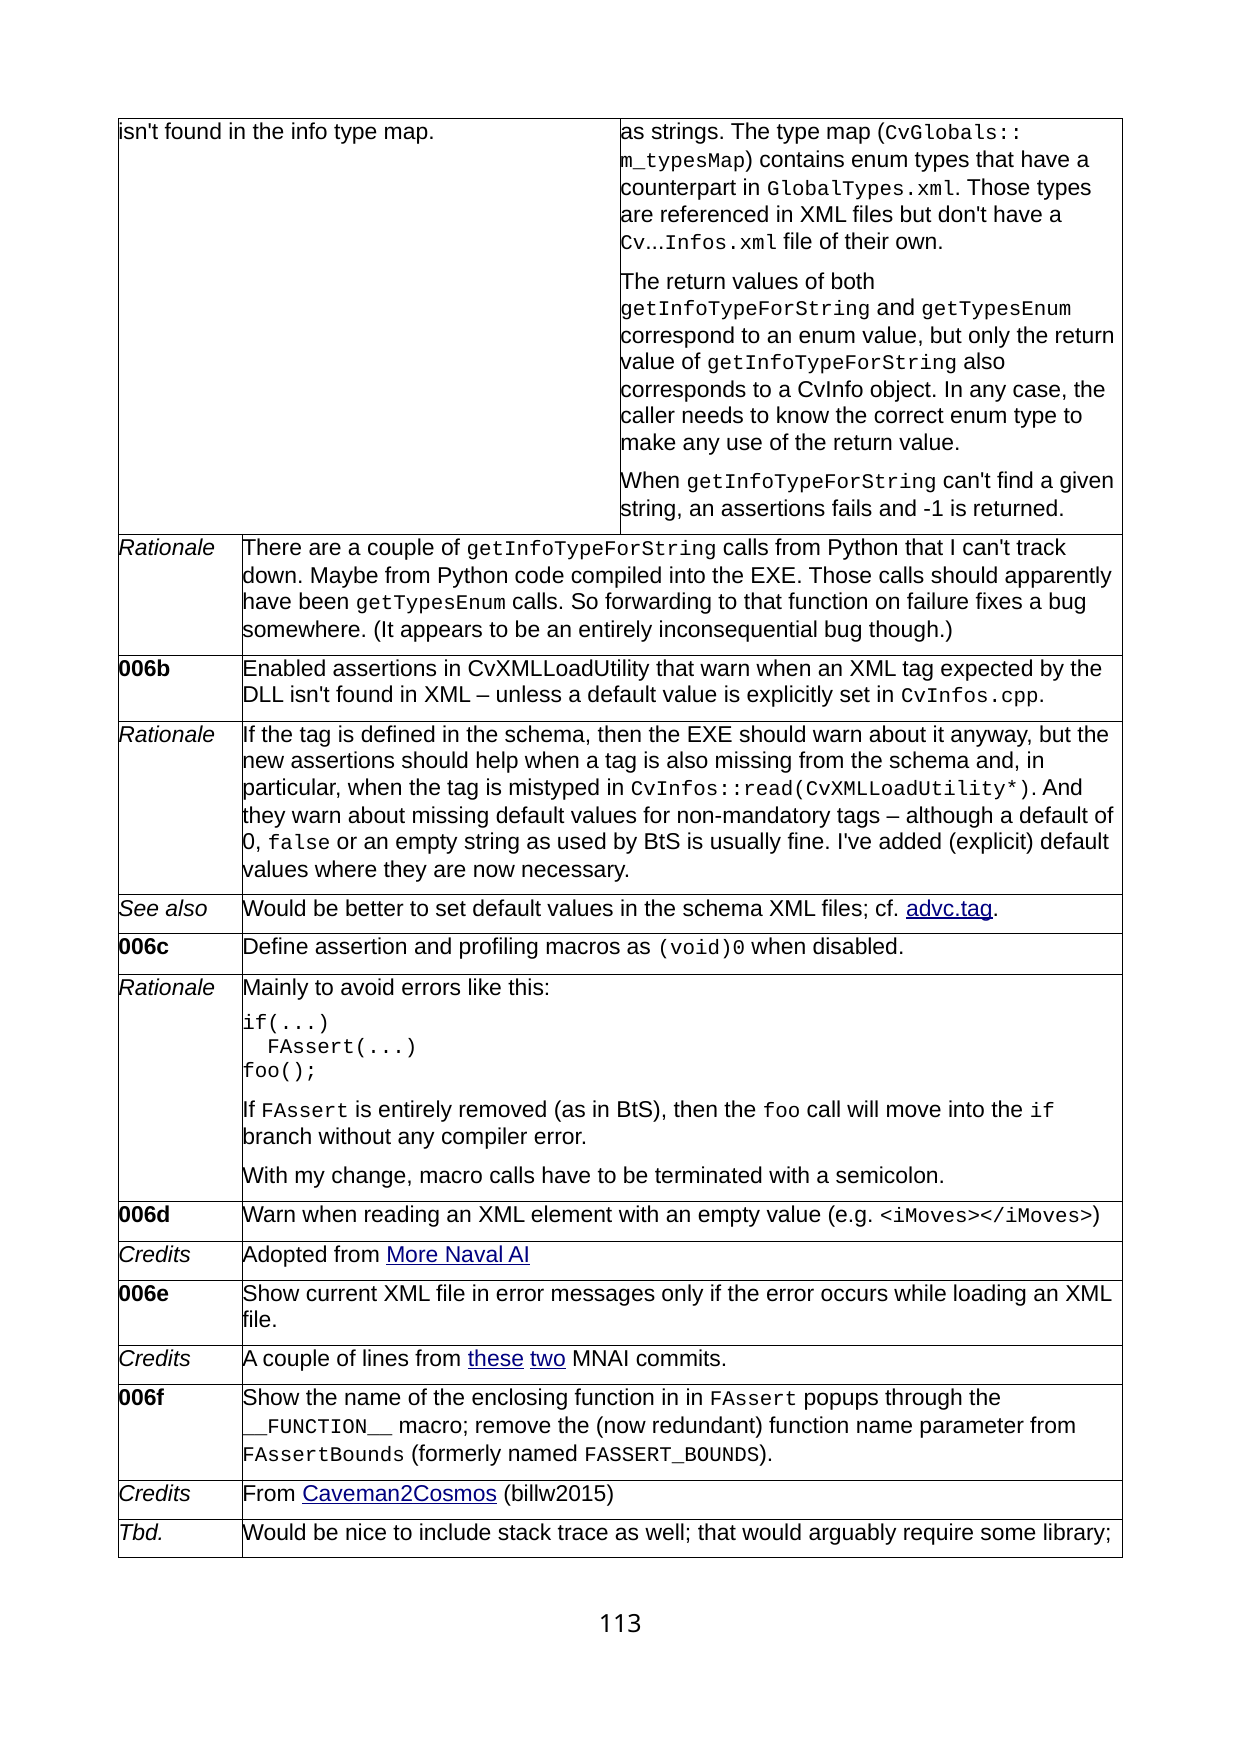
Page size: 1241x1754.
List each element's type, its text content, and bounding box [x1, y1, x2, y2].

table_cell as strings. The type map (CvGlobals:: m_typesMap) contains enum types that have a counterpart in GlobalTypes.xml. Those types are referenced in XML files but don't have a Cv...Infos.xml file of their own. The return values of both getInfoTypeForString and getTypesEnum correspond to an enum value, but only the return value of getInfoTypeForString also corresponds to a CvInfo object. In any case, the caller needs to know the correct enum type to make any use of the return value. When getInfoTypeForString can't find a given string, an assertions fails and -1 is returned. [621, 119, 1122, 534]
table_cell Adopted from More Naval AI [243, 1242, 1122, 1280]
table_cell Credits [119, 1346, 242, 1384]
table_cell Would be better to set default values in the schema XML files; cf. advc.tag. [243, 895, 1122, 933]
table_cell Rationale [119, 722, 242, 894]
table_cell Tbd. [119, 1520, 242, 1557]
table_cell Rationale [119, 535, 242, 654]
table_cell 006e [119, 1281, 242, 1345]
table_cell 006d [119, 1202, 242, 1241]
table_cell If the tag is defined in the schema, then the EXE should warn about it anyway, but the new assertions should help when a tag is also missing from the schema and, in particular, when the tag is mistyped in CvInfos::read(CvXMLLoadUtility*). And they warn about missing default values for non-mandatory tags – although a default of 0, false or an empty string as used by BtS is usually fine. I've added (explicit) default values where they are now necessary. [243, 722, 1122, 894]
table_cell Show current XML file in error messages only if the error occurs while loading an XML file. [243, 1281, 1122, 1345]
table_cell Mainly to avoid errors like this: if(...) FAssert(...) foo(); If FAssert is entirely removed (as in BtS), then the foo call will move into the if branch without any compiler error. With my change, macro calls have to be terminated with a semicolon. [243, 975, 1122, 1201]
table_cell Define assertion and profiling macros as (void)0 when disabled. [243, 934, 1122, 973]
table_cell Rationale [119, 975, 242, 1201]
table_cell See also [119, 895, 242, 933]
table_cell There are a couple of getInfoTypeForString calls from Python that I can't track down. Maybe from Python code compiled into the EXE. Those calls should apparently have been getTypesEnum calls. So forwarding to that function on failure fixes a bug somewhere. (It appears to be an entirely inconsequential bug though.) [243, 535, 1122, 654]
table_cell Would be nice to include stack trace as well; that would arguably require some library; [243, 1520, 1122, 1557]
table_cell 006b [119, 656, 242, 721]
table_cell Enabled assertions in CvXMLLoadUtility that warn when an XML tag expected by the DLL isn't found in XML – unless a default value is explicitly set in CvInfos.cpp. [243, 656, 1122, 721]
table_cell Warn when reading an XML element with an empty value (e.g. <iMoves></iMoves>) [243, 1202, 1122, 1241]
table_cell Credits [119, 1242, 242, 1280]
table_cell A couple of lines from these two MNAI commits. [243, 1346, 1122, 1384]
table_cell 006f [119, 1385, 242, 1479]
table_cell 006c [119, 934, 242, 973]
table_cell Credits [119, 1481, 242, 1518]
table_cell Show the name of the enclosing function in in FAssert popups through the __FUNCTION__ macro; remove the (now redundant) function name parameter from FAssertBounds (formerly named FASSERT_BOUNDS). [243, 1385, 1122, 1479]
table_cell isn't found in the info type map. [119, 119, 620, 534]
table_cell From Caveman2Cosmos (billw2015) [243, 1481, 1122, 1518]
